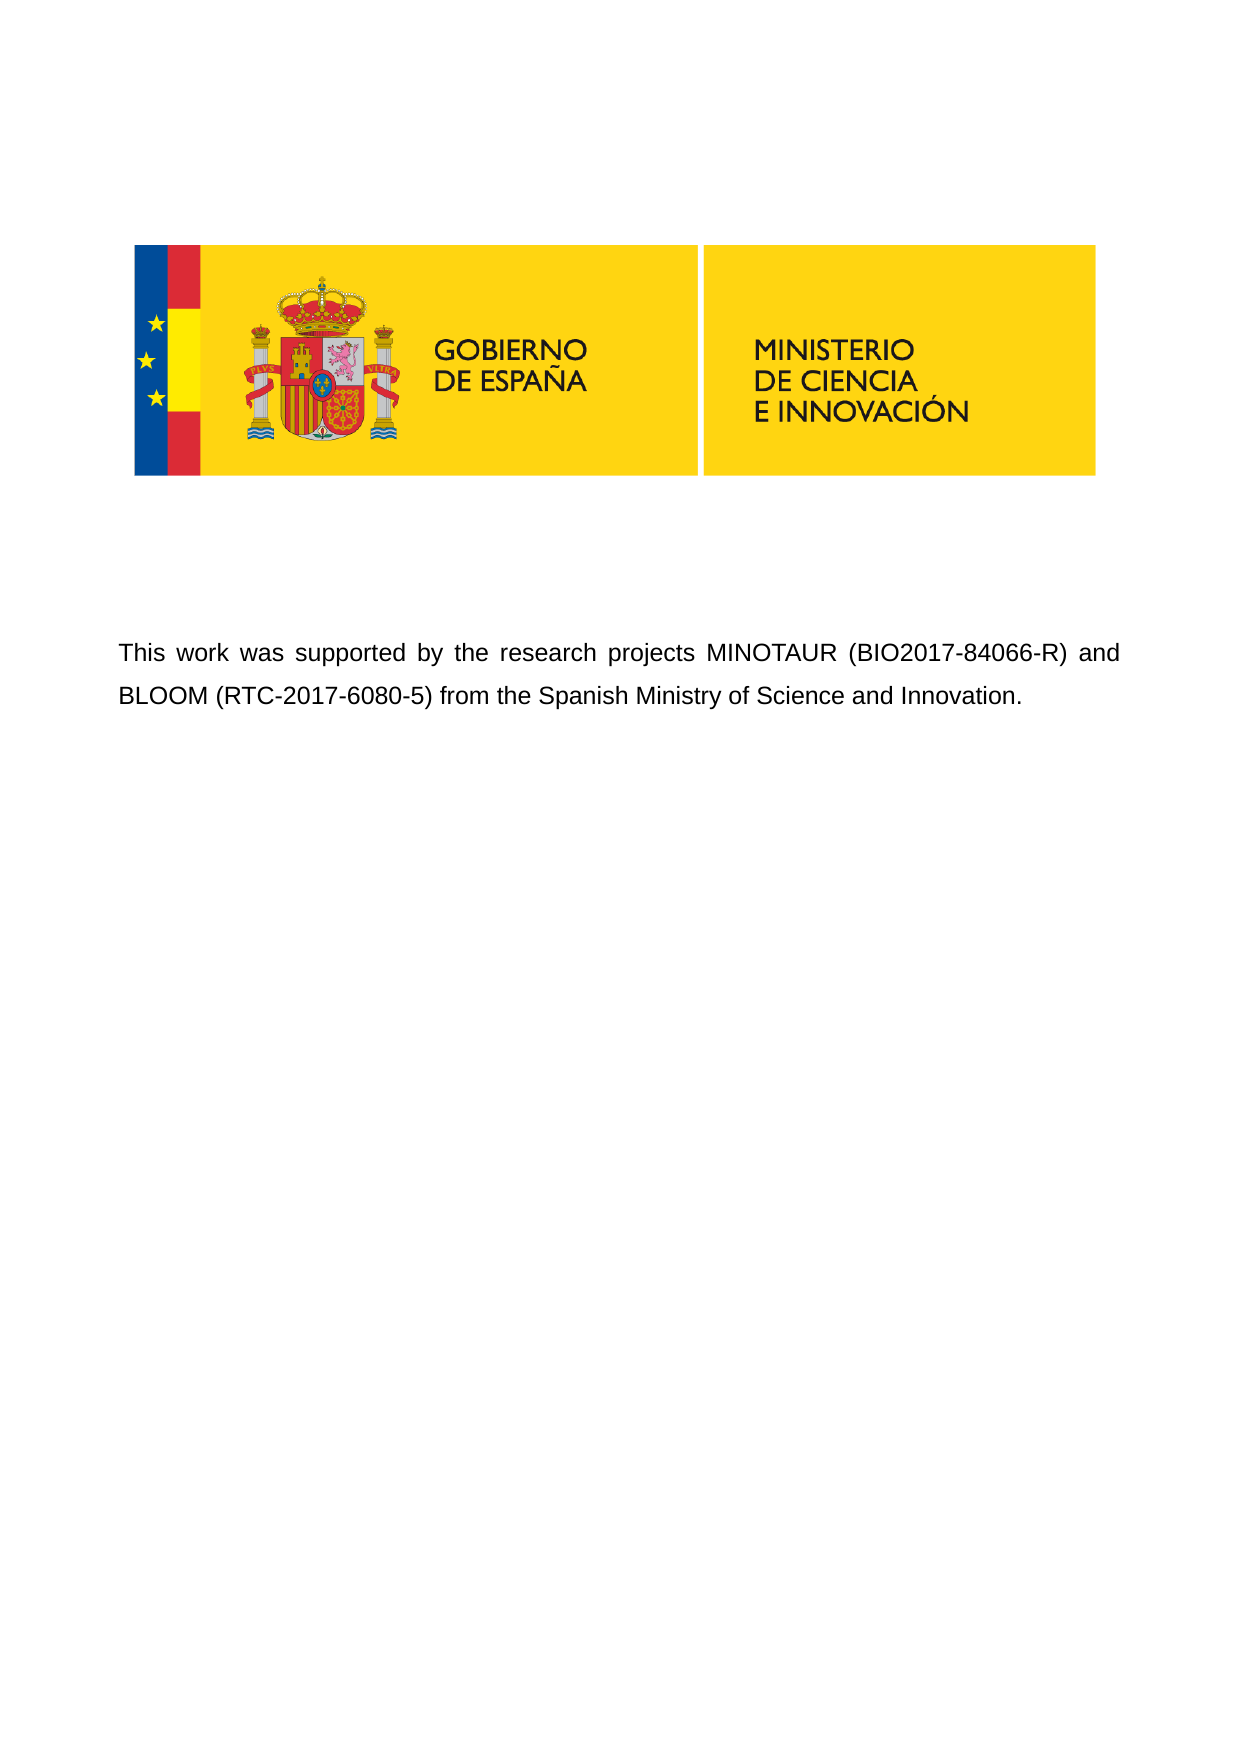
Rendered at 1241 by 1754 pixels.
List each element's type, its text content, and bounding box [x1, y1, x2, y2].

picture [132, 245, 1096, 478]
text This work was supported by the research projects MINOTAUR (BIO2017-84066-R) and BLOOM (RTC-2017-6080-5) from the Spanish Ministry of Science and Innovation. [118, 638, 1122, 710]
